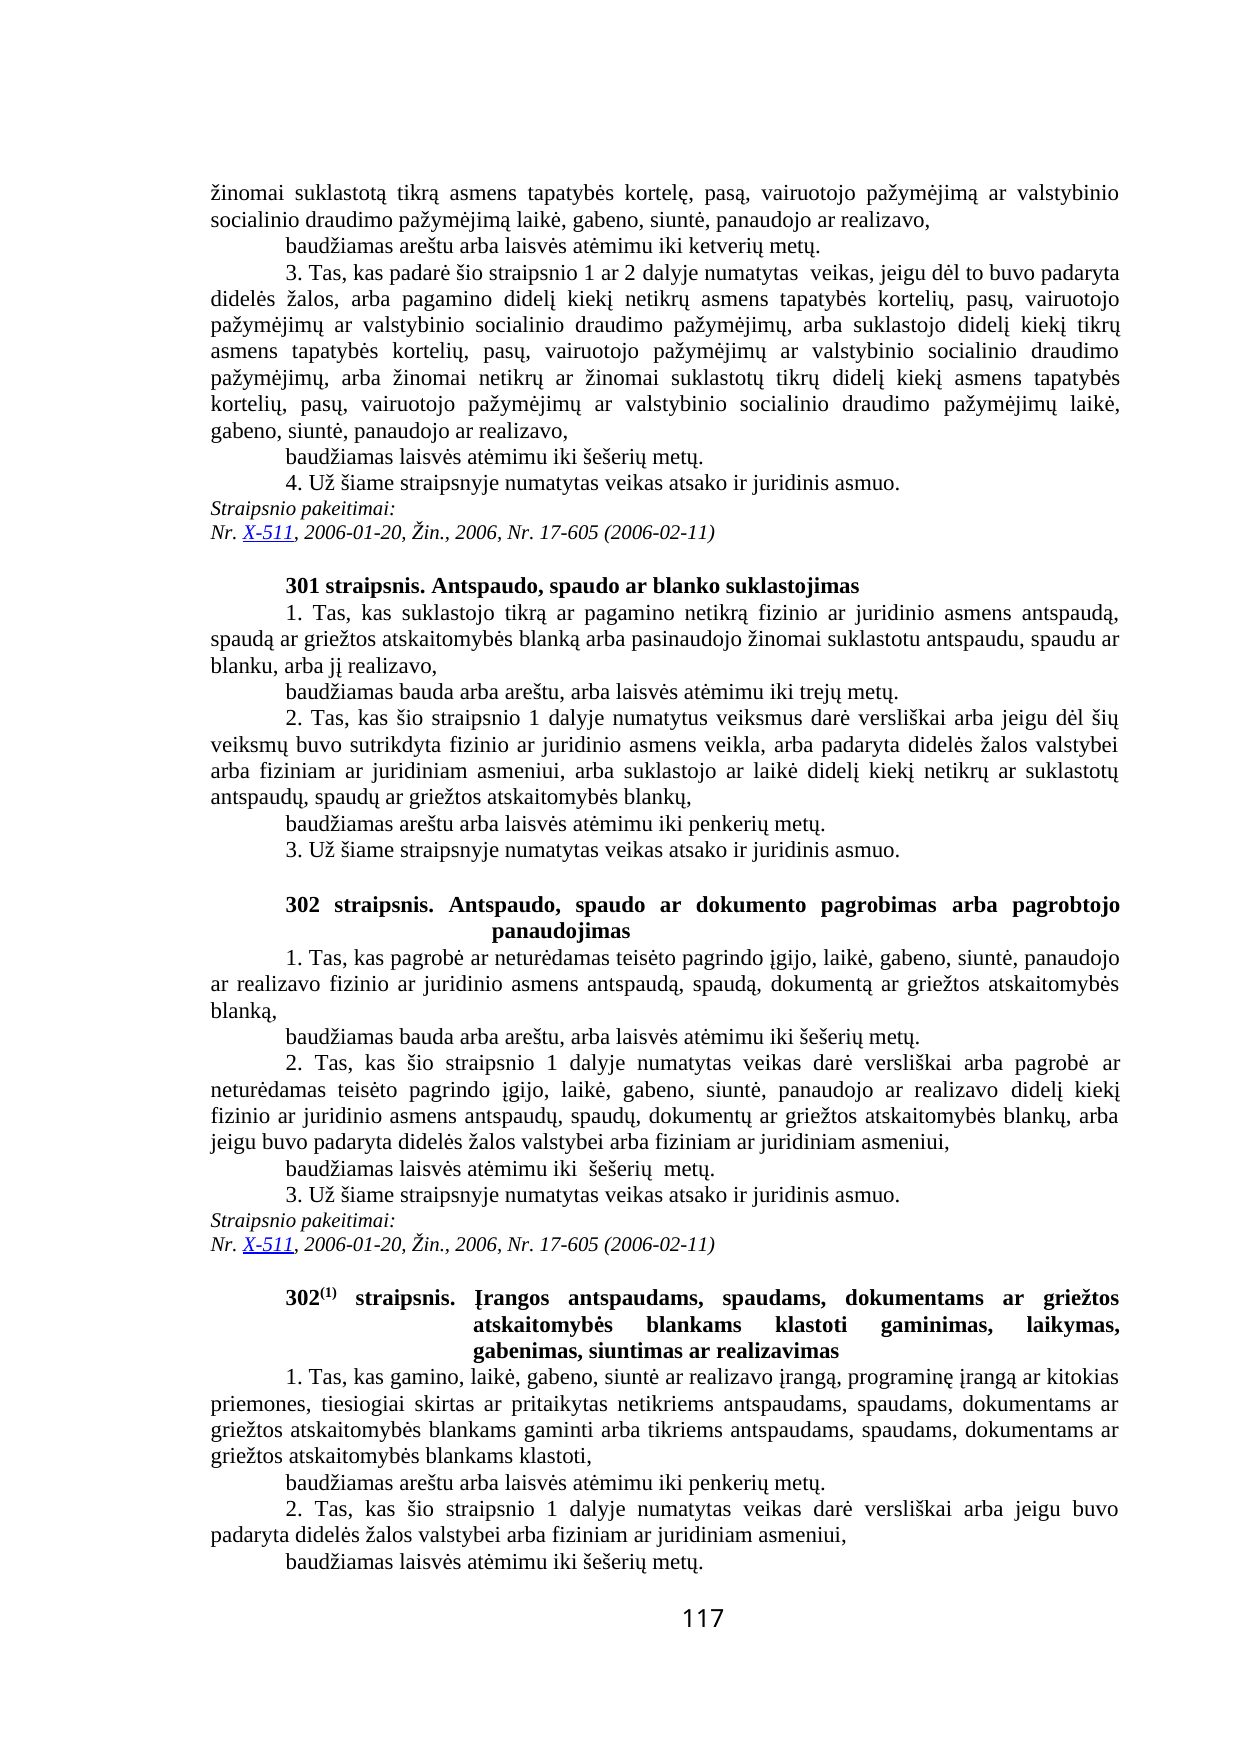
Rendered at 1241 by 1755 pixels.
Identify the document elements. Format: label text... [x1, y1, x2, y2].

text 3. Už šiame straipsnyje numatytas veikas atsako ir juridinis asmuo. [210, 836, 1120, 862]
text 1. Tas, kas gamino, laikė, gabeno, siuntė ar realizavo įrangą, programinę įrangą ar kitokias priemones, tiesiogiai skirtas ar pritaikytas netikriems antspaudams, spaudams, dokumentams ar griežtos atskaitomybės blankams gaminti arba tikriems antspaudams, spaudams, dokumentams ar griežtos atskaitomybės blankams klastoti, [210, 1363, 1120, 1469]
text Straipsnio pakeitimai: [210, 1207, 1120, 1232]
text žinomai suklastotą tikrą asmens tapatybės kortelę, pasą, vairuotojo pažymėjimą ar valstybinio socialinio draudimo pažymėjimą laikė, gabeno, siuntė, panaudojo ar realizavo, [210, 179, 1120, 232]
text Nr. X-511, 2006-01-20, Žin., 2006, Nr. 17-605 (2006-02-11) [210, 1232, 1120, 1256]
text 2. Tas, kas šio straipsnio 1 dalyje numatytus veiksmus darė versliškai arba jeigu dėl šių veiksmų buvo sutrikdyta fizinio ar juridinio asmens veikla, arba padaryta didelės žalos valstybei arba fiziniam ar juridiniam asmeniui, arba suklastojo ar laikė didelį kiekį netikrų ar suklastotų antspaudų, spaudų ar griežtos atskaitomybės blankų, [210, 704, 1120, 810]
text 1. Tas, kas suklastojo tikrą ar pagamino netikrą fizinio ar juridinio asmens antspaudą, spaudą ar griežtos atskaitomybės blanką arba pasinaudojo žinomai suklastotu antspaudu, spaudu ar blanku, arba jį realizavo, [210, 599, 1120, 678]
text baudžiamas bauda arba areštu, arba laisvės atėmimu iki šešerių metų. [210, 1023, 1120, 1049]
text 4. Už šiame straipsnyje numatytas veikas atsako ir juridinis asmuo. [210, 469, 1120, 496]
text 2. Tas, kas šio straipsnio 1 dalyje numatytas veikas darė versliškai arba jeigu buvo padaryta didelės žalos valstybei arba fiziniam ar juridiniam asmeniui, [210, 1495, 1120, 1548]
text Straipsnio pakeitimai: [210, 496, 1120, 520]
text baudžiamas laisvės atėmimu iki šešerių metų. [210, 1155, 1120, 1181]
text baudžiamas laisvės atėmimu iki šešerių metų. [210, 443, 1120, 469]
text baudžiamas areštu arba laisvės atėmimu iki penkerių metų. [210, 810, 1120, 836]
text 3. Tas, kas padarė šio straipsnio 1 ar 2 dalyje numatytas veikas, jeigu dėl to buvo padaryta didelės žalos, arba pagamino didelį kiekį netikrų asmens tapatybės kortelių, pasų, vairuotojo pažymėjimų ar valstybinio socialinio draudimo pažymėjimų, arba suklastojo didelį kiekį tikrų asmens tapatybės kortelių, pasų, vairuotojo pažymėjimų ar valstybinio socialinio draudimo pažymėjimų, arba žinomai netikrų ar žinomai suklastotų tikrų didelį kiekį asmens tapatybės kortelių, pasų, vairuotojo pažymėjimų ar valstybinio socialinio draudimo pažymėjimų laikė, gabeno, siuntė, panaudojo ar realizavo, [210, 258, 1120, 443]
text Nr. X-511, 2006-01-20, Žin., 2006, Nr. 17-605 (2006-02-11) [210, 520, 1120, 544]
text 301 straipsnis. Antspaudo, spaudo ar blanko suklastojimas [210, 573, 1120, 599]
text baudžiamas bauda arba areštu, arba laisvės atėmimu iki trejų metų. [210, 678, 1120, 704]
text baudžiamas areštu arba laisvės atėmimu iki ketverių metų. [210, 232, 1120, 258]
text baudžiamas areštu arba laisvės atėmimu iki penkerių metų. [210, 1469, 1120, 1495]
text 2. Tas, kas šio straipsnio 1 dalyje numatytas veikas darė versliškai arba pagrobė ar neturėdamas teisėto pagrindo įgijo, laikė, gabeno, siuntė, panaudojo ar realizavo didelį kiekį fizinio ar juridinio asmens antspaudų, spaudų, dokumentų ar griežtos atskaitomybės blankų, arba jeigu buvo padaryta didelės žalos valstybei arba fiziniam ar juridiniam asmeniui, [210, 1049, 1120, 1155]
text 302(1) straipsnis. Įrangos antspaudams, spaudams, dokumentams ar griežtos atskaitomybės blankams klastoti gaminimas, laikymas, gabenimas, siuntimas ar realizavimas [285, 1284, 1120, 1363]
text baudžiamas laisvės atėmimu iki šešerių metų. [210, 1548, 1120, 1574]
text 1. Tas, kas pagrobė ar neturėdamas teisėto pagrindo įgijo, laikė, gabeno, siuntė, panaudojo ar realizavo fizinio ar juridinio asmens antspaudą, spaudą, dokumentą ar griežtos atskaitomybės blanką, [210, 944, 1120, 1023]
text 302 straipsnis. Antspaudo, spaudo ar dokumento pagrobimas arba pagrobtojo panaudojimas [285, 891, 1120, 944]
text 3. Už šiame straipsnyje numatytas veikas atsako ir juridinis asmuo. [210, 1181, 1120, 1207]
